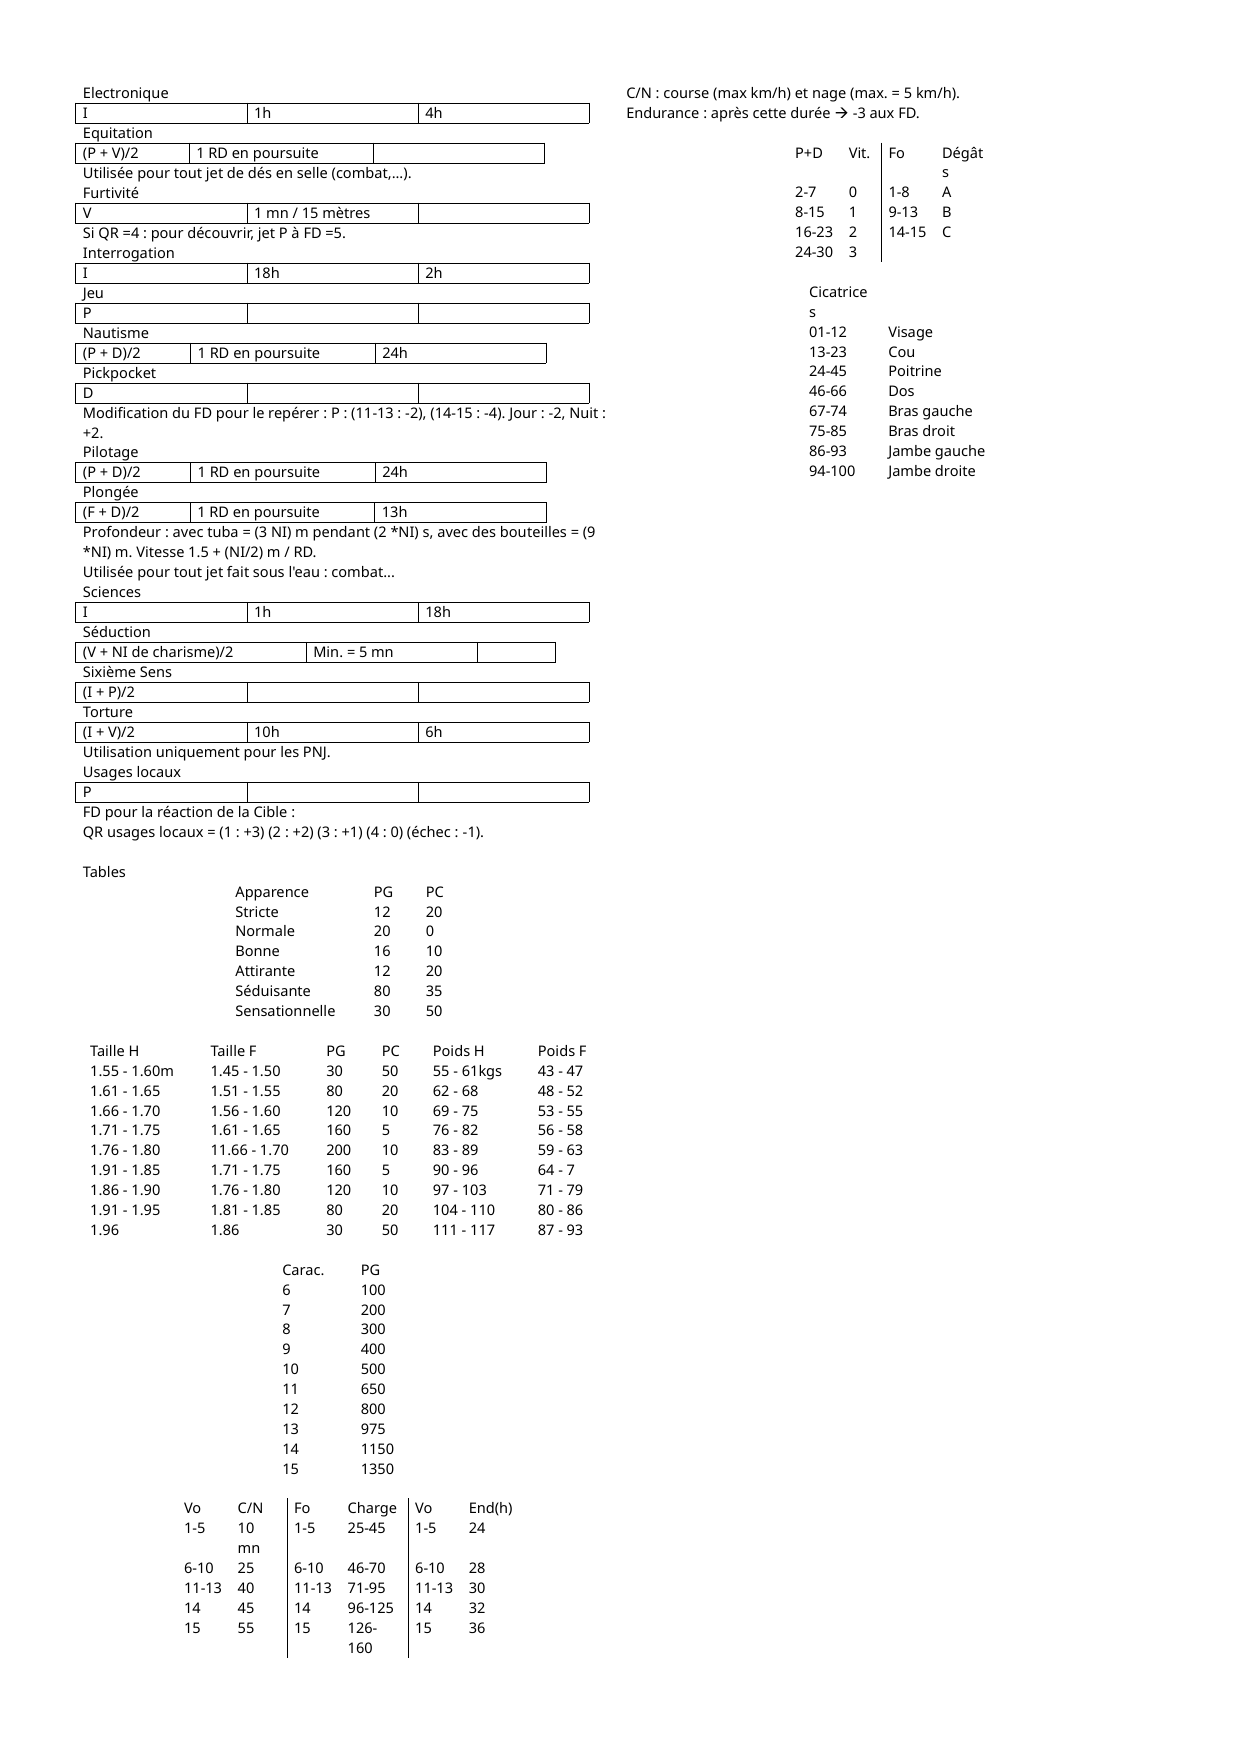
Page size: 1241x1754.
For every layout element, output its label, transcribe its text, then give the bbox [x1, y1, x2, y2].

text QR usages locaux = (1 : +3) (2 : +2) (3 : +1) (4 : 0) (échec : ‑1). [83, 822, 614, 842]
text Furtivité [83, 183, 614, 202]
table_cell 43 ‑ 47 [530, 1061, 614, 1080]
table_cell 2 [841, 222, 881, 242]
table_cell Stricte [228, 901, 366, 921]
table_cell 10 mn [230, 1518, 287, 1558]
table_header 24h [376, 463, 546, 482]
table_header I [76, 264, 247, 282]
table_cell 30 [319, 1220, 374, 1239]
table_cell 50 [418, 1001, 469, 1021]
table_cell 24 [461, 1518, 520, 1558]
text Torture [83, 702, 614, 722]
table_cell 100 [353, 1279, 422, 1299]
text Electronique [83, 83, 614, 103]
table_cell 6-10 [409, 1558, 461, 1578]
table_cell 11 [275, 1379, 353, 1399]
table_cell 1.76 ‑ 1.80 [83, 1140, 203, 1160]
table_cell 1.61 ‑ 1.65 [203, 1120, 319, 1140]
table_cell 3 [841, 242, 881, 262]
table_cell 11-13 [288, 1578, 340, 1598]
table_cell 71-95 [340, 1578, 408, 1598]
table_header [419, 304, 589, 322]
table_cell [935, 242, 996, 262]
table_cell 10 [374, 1180, 425, 1200]
table_cell 1.86 ‑ 1.90 [83, 1180, 203, 1200]
table_cell 69 ‑ 75 [425, 1100, 530, 1120]
table_header (I + P)/2 [76, 683, 247, 702]
table_cell Bonne [228, 941, 366, 961]
table_cell 9 [275, 1339, 353, 1359]
table_cell 200 [353, 1299, 422, 1319]
text Si QR =4 : pour découvrir, jet P à FD =5. [83, 223, 614, 242]
table_cell 1.96 [83, 1220, 203, 1239]
table_cell B [935, 202, 996, 222]
table_cell 14 [177, 1598, 230, 1618]
table_cell 15 [409, 1618, 461, 1657]
table_header Apparence [228, 881, 366, 901]
table_header PG [366, 881, 418, 901]
table_cell 1.91 ‑ 1.85 [83, 1160, 203, 1180]
table_header Cicatrices [802, 282, 881, 321]
table_cell 20 [418, 961, 469, 981]
table_header (I + V)/2 [76, 723, 247, 742]
text FD pour la réaction de la Cible : [83, 802, 614, 822]
text Tables [83, 862, 614, 881]
table_header End(h) [461, 1498, 520, 1518]
table_cell 20 [374, 1200, 425, 1220]
table_header Min. = 5 mn [307, 643, 477, 662]
table_header 6h [419, 723, 589, 742]
table_cell 1.51 ‑ 1.55 [203, 1080, 319, 1100]
table_header PG [319, 1041, 374, 1061]
table_cell 8 [275, 1319, 353, 1339]
table_cell 14 [275, 1439, 353, 1458]
table_cell Jambe droite [881, 461, 995, 481]
table_header (P + D)/2 [76, 344, 190, 362]
table_cell Cou [881, 341, 995, 361]
table_cell 1-5 [409, 1518, 461, 1558]
text Sixième Sens [83, 662, 614, 682]
table_cell 30 [319, 1061, 374, 1080]
table_cell 7 [275, 1299, 353, 1319]
table_header [419, 384, 589, 402]
table_cell Visage [881, 321, 995, 341]
table_cell 1.55 ‑ 1.60m [83, 1061, 203, 1080]
table_header Charge [340, 1498, 408, 1518]
table_cell 56 ‑ 58 [530, 1120, 614, 1140]
table_header [248, 384, 418, 402]
table_cell 400 [353, 1339, 422, 1359]
table_cell 16 [366, 941, 418, 961]
table_header Fo [882, 143, 934, 182]
table_cell 11.66 ‑ 1.70 [203, 1140, 319, 1160]
table_cell 71 ‑ 79 [530, 1180, 614, 1200]
table_cell 15 [275, 1459, 353, 1478]
table_cell 1.76 ‑ 1.80 [203, 1180, 319, 1200]
text Sciences [83, 582, 614, 602]
table_cell 1-5 [288, 1518, 340, 1558]
table_header [248, 783, 418, 802]
table_cell Dos [881, 381, 995, 401]
table_cell 30 [366, 1001, 418, 1021]
table_header [419, 783, 589, 802]
table_cell 10 [374, 1140, 425, 1160]
table_cell 126-160 [340, 1618, 408, 1657]
table_cell 1.71 ‑ 1.75 [83, 1120, 203, 1140]
table_cell 76 ‑ 82 [425, 1120, 530, 1140]
table_cell 13-23 [802, 341, 881, 361]
table_cell C [935, 222, 996, 242]
table_header C/N [230, 1498, 287, 1518]
text Profondeur : avec tuba = (3 NI) m pendant (2 *NI) s, avec des bou­teilles = (9 *NI) m. Vitesse 1.5 + (NI/2) m / RD. [83, 522, 614, 562]
table_cell 2-7 [788, 182, 841, 202]
table_header P+D [788, 143, 841, 182]
text Utilisation uniquement pour les PNJ. [83, 742, 614, 762]
table_header 1 RD en poursuite [191, 503, 374, 522]
table_cell 1.91 ‑ 1.95 [83, 1200, 203, 1220]
table_cell Poitrine [881, 361, 995, 381]
table_cell 35 [418, 981, 469, 1001]
table_cell 80 ‑ 86 [530, 1200, 614, 1220]
table_header (P + D)/2 [76, 463, 190, 482]
table_cell 14 [288, 1598, 340, 1618]
table_cell 1-5 [177, 1518, 230, 1558]
text Séduction [83, 622, 614, 642]
table_header [248, 304, 418, 322]
text Utilisée pour tout jet de dés en selle (combat,...). [83, 163, 614, 183]
table_cell 80 [319, 1080, 374, 1100]
text Utilisée pour tout jet fait sous l'eau : combat... [83, 562, 614, 582]
table_cell 1.45 ‑ 1.50 [203, 1061, 319, 1080]
text Pilotage [83, 442, 614, 462]
table_cell 5 [374, 1120, 425, 1140]
table_cell 25 [230, 1558, 287, 1578]
text Equitation [83, 123, 614, 143]
table_header I [76, 603, 247, 622]
table_cell Sensationnelle [228, 1001, 366, 1021]
table_cell 1-8 [882, 182, 934, 202]
table_cell 1.56 ‑ 1.60 [203, 1100, 319, 1120]
table_cell 96-125 [340, 1598, 408, 1618]
text Plongée [83, 482, 614, 502]
table_cell 5 [374, 1160, 425, 1180]
text Nautisme [83, 322, 614, 342]
table_cell 97 ‑ 103 [425, 1180, 530, 1200]
table_cell Bras droit [881, 421, 995, 441]
table_cell 20 [374, 1080, 425, 1100]
table_header Carac. [275, 1260, 353, 1279]
table_cell 16-23 [788, 222, 841, 242]
table_cell 55 ‑ 61kgs [425, 1061, 530, 1080]
table_cell 1.66 ‑ 1.70 [83, 1100, 203, 1120]
table_cell 50 [374, 1220, 425, 1239]
table_cell 53 ‑ 55 [530, 1100, 614, 1120]
table_cell 15 [288, 1618, 340, 1657]
table_cell 12 [275, 1399, 353, 1419]
table_cell 15 [177, 1618, 230, 1657]
table_cell 36 [461, 1618, 520, 1657]
table_cell 14-15 [882, 222, 934, 242]
table_cell 12 [366, 961, 418, 981]
text Usages locaux [83, 762, 614, 782]
table_header P [76, 783, 247, 802]
table_header Taille F [203, 1041, 319, 1061]
table_header 24h [376, 344, 546, 362]
table_header Fo [288, 1498, 340, 1518]
table_cell 104 ‑ 110 [425, 1200, 530, 1220]
table_cell 11-13 [409, 1578, 461, 1598]
table_cell 111 ‑ 117 [425, 1220, 530, 1239]
table_header 1 RD en poursuite [191, 463, 375, 482]
table_cell 10 [374, 1100, 425, 1120]
table_cell 0 [841, 182, 881, 202]
table_header (F + D)/2 [76, 503, 190, 522]
table_header Vo [409, 1498, 461, 1518]
table_header Poids F [530, 1041, 614, 1061]
table_cell 6-10 [288, 1558, 340, 1578]
table_cell 80 [319, 1200, 374, 1220]
table_cell 25-45 [340, 1518, 408, 1558]
table_cell 64 ‑ 7 [530, 1160, 614, 1180]
table_cell 75-85 [802, 421, 881, 441]
table_header PC [418, 881, 469, 901]
table_cell 6-10 [177, 1558, 230, 1578]
table_header D [76, 384, 247, 402]
table_cell 01-12 [802, 321, 881, 341]
table_cell 200 [319, 1140, 374, 1160]
table_cell 86-93 [802, 441, 881, 461]
text C/N : course (max km/h) et nage (max. = 5 km/h). [626, 83, 1157, 103]
table_header I [76, 104, 247, 123]
text Interrogation [83, 242, 614, 262]
table_cell 50 [374, 1061, 425, 1080]
table_header Dégâts [935, 143, 996, 182]
table_cell 300 [353, 1319, 422, 1339]
table_cell 1.61 ‑ 1.65 [83, 1080, 203, 1100]
table_header 18h [419, 603, 589, 622]
table_cell 1350 [353, 1459, 422, 1478]
table_cell 1 [841, 202, 881, 222]
table_cell 500 [353, 1359, 422, 1379]
table_cell 10 [275, 1359, 353, 1379]
table_cell 650 [353, 1379, 422, 1399]
table_cell Attirante [228, 961, 366, 981]
table_cell 62 ‑ 68 [425, 1080, 530, 1100]
table_header 1h [248, 603, 418, 622]
table_cell 9-13 [882, 202, 934, 222]
table_header Vit. [841, 143, 881, 182]
table_cell 1.86 [203, 1220, 319, 1239]
table_cell A [935, 182, 996, 202]
table_header 1 RD en poursuite [191, 344, 375, 362]
table_cell 94-100 [802, 461, 881, 481]
table_cell 120 [319, 1180, 374, 1200]
table_cell 13 [275, 1419, 353, 1438]
table_header [478, 643, 555, 662]
table_cell 30 [461, 1578, 520, 1598]
table_cell 8-15 [788, 202, 841, 222]
table_cell 1.81 ‑ 1.85 [203, 1200, 319, 1220]
table_header [419, 204, 589, 222]
table_cell 800 [353, 1399, 422, 1419]
table_header 13h [375, 503, 546, 522]
table_cell Bras gauche [881, 401, 995, 421]
table_cell 160 [319, 1160, 374, 1180]
table_cell 20 [366, 921, 418, 941]
table_header 10h [248, 723, 418, 742]
table_header [248, 683, 418, 702]
table_header Taille H [83, 1041, 203, 1061]
table_cell 46-70 [340, 1558, 408, 1578]
table_cell 160 [319, 1120, 374, 1140]
table_cell 28 [461, 1558, 520, 1578]
table_header Vo [177, 1498, 230, 1518]
table_cell 46-66 [802, 381, 881, 401]
table_header 18h [248, 264, 418, 282]
table_cell 0 [418, 921, 469, 941]
table_cell 14 [409, 1598, 461, 1618]
table_cell 1.71 ‑ 1.75 [203, 1160, 319, 1180]
table_cell 45 [230, 1598, 287, 1618]
table_cell 975 [353, 1419, 422, 1438]
text Pickpocket [83, 362, 614, 382]
table_cell 83 ‑ 89 [425, 1140, 530, 1160]
table_cell 120 [319, 1100, 374, 1120]
table_cell 24-45 [802, 361, 881, 381]
table_header Poids H [425, 1041, 530, 1061]
table_cell 90 ‑ 96 [425, 1160, 530, 1180]
table_header 1h [248, 104, 418, 123]
table_cell Normale [228, 921, 366, 941]
table_cell 24-30 [788, 242, 841, 262]
table_cell 48 ‑ 52 [530, 1080, 614, 1100]
table_header [419, 683, 589, 702]
table_cell 12 [366, 901, 418, 921]
table_header 1 mn / 15 mètres [248, 204, 418, 222]
table_cell 55 [230, 1618, 287, 1657]
table_header P [76, 304, 247, 322]
table_header PG [353, 1260, 422, 1279]
table_cell 32 [461, 1598, 520, 1618]
table_header [881, 282, 995, 321]
table_cell 80 [366, 981, 418, 1001]
table_cell 1150 [353, 1439, 422, 1458]
table_header (V + NI de charisme)/2 [76, 643, 306, 662]
table_cell 67-74 [802, 401, 881, 421]
text Endurance : après cette durée à ‑3 aux FD. [626, 103, 1157, 122]
table_cell 11-13 [177, 1578, 230, 1598]
table_cell 59 ‑ 63 [530, 1140, 614, 1160]
table_cell 87 ‑ 93 [530, 1220, 614, 1239]
text Jeu [83, 282, 614, 302]
table_cell 40 [230, 1578, 287, 1598]
table_cell Séduisante [228, 981, 366, 1001]
table_cell Jambe gauche [881, 441, 995, 461]
table_header PC [374, 1041, 425, 1061]
table_cell [882, 242, 934, 262]
text Modification du FD pour le repérer : P : (11‑13 : ‑2), (14‑15 : ‑4). Jour : ‑2, Nuit : +2. [83, 402, 614, 442]
table_header 2h [419, 264, 589, 282]
table_cell 10 [418, 941, 469, 961]
table_cell 6 [275, 1279, 353, 1299]
table_cell 20 [418, 901, 469, 921]
table_header [374, 144, 544, 163]
table_header V [76, 204, 247, 222]
table_header 1 RD en poursuite [190, 144, 373, 163]
table_header 4h [419, 104, 589, 123]
table_header (P + V)/2 [76, 144, 189, 163]
